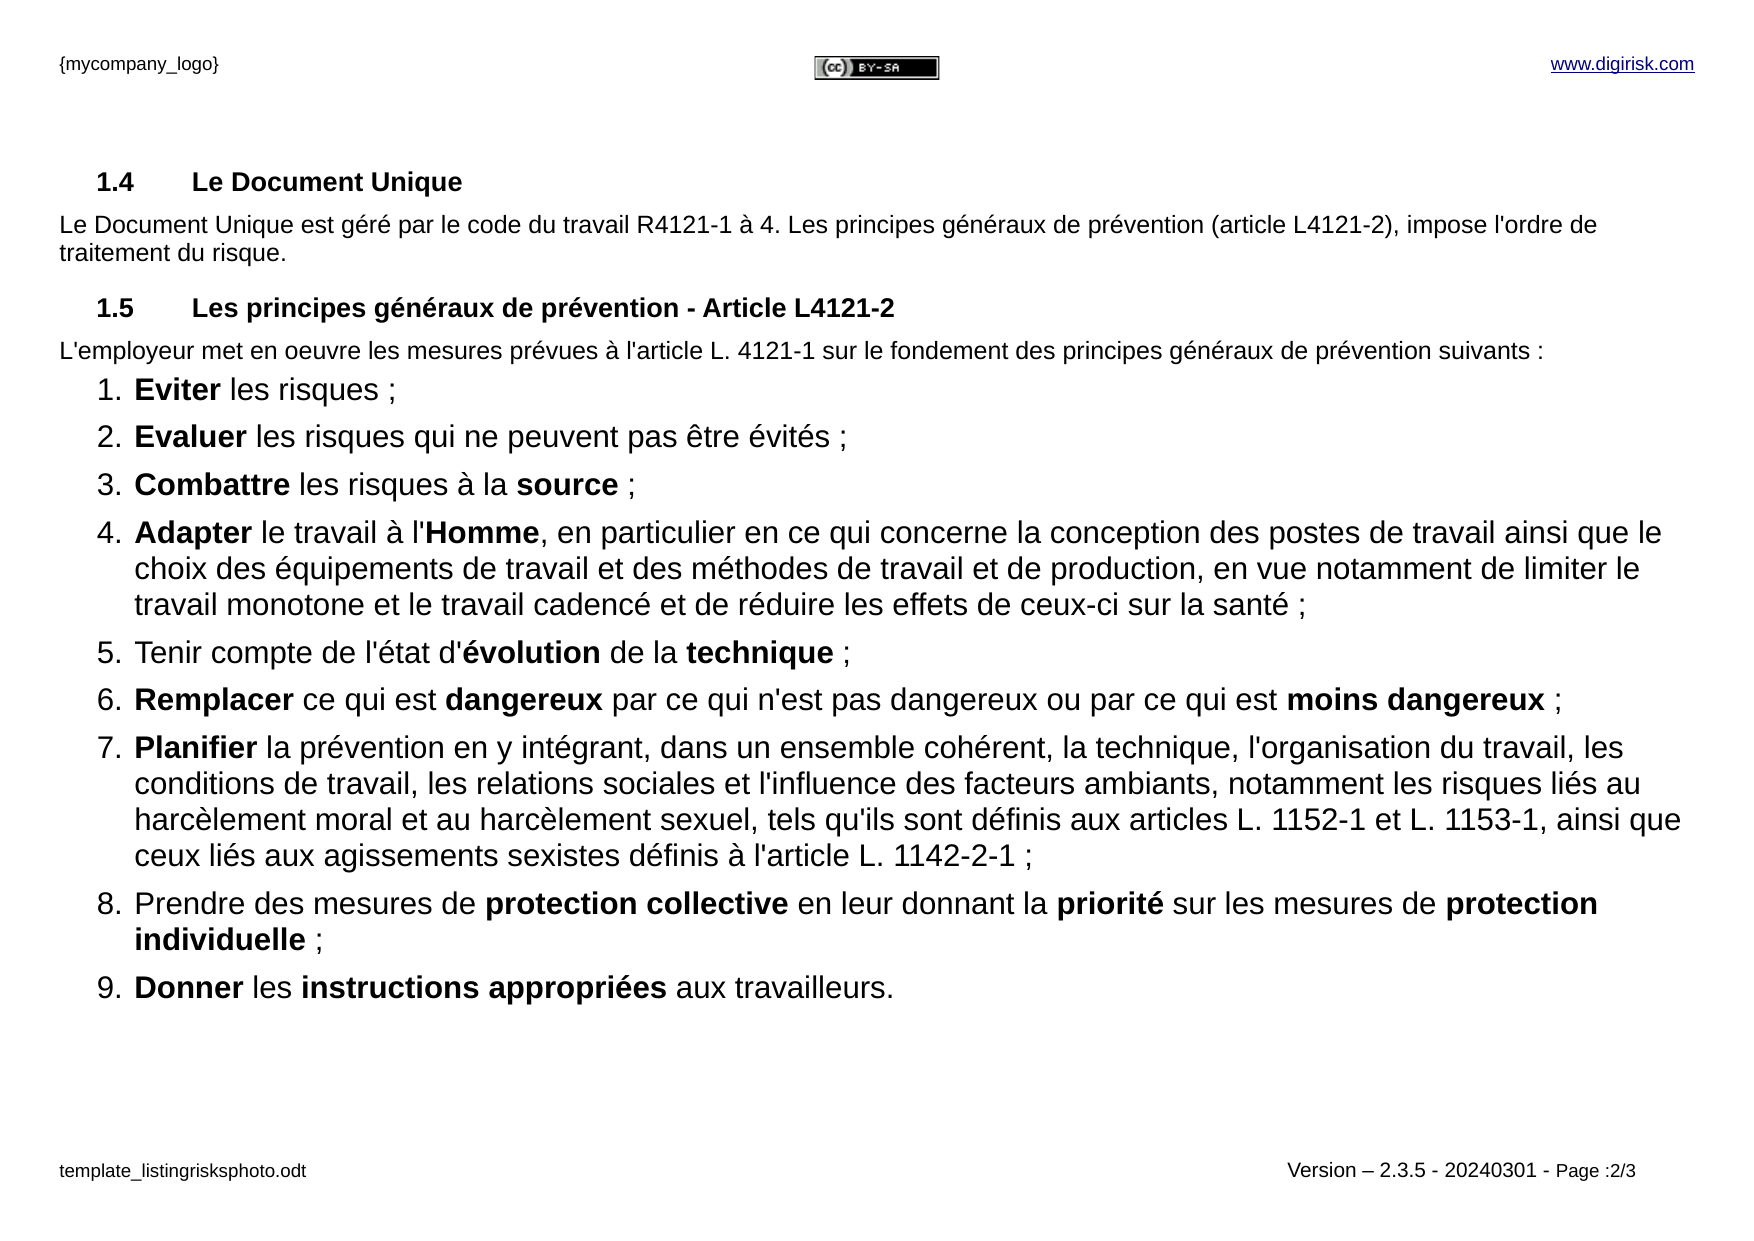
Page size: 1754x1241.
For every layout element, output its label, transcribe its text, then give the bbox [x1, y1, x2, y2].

picture [814, 56, 940, 80]
list Adapter le travail à l'Homme, en particulier en ce qui concerne la conception des postes de travail ainsi que le choix des équipements de travail et des méthodes de travail et de production, en vue notamment de limiter le travail monotone et le travail cadencé et de réduire les effets de ceux-ci sur la santé ; [97, 514, 1695, 622]
list Prendre des mesures de protection collective en leur donnant la priorité sur les mesures de protection individuelle ; [97, 885, 1695, 957]
text L'employeur met en oeuvre les mesures prévues à l'article L. 4121-1 sur le fondement des principes généraux de prévention suivants : [59, 336, 1695, 364]
list Tenir compte de l'état d'évolution de la technique ; [97, 634, 1695, 669]
subtitle Les principes généraux de prévention - Article L4121-2 [89, 292, 1695, 323]
list Combattre les risques à la source ; [97, 466, 1695, 502]
list Eviter les risques ; [97, 371, 1695, 406]
list Planifier la prévention en y intégrant, dans un ensemble cohérent, la technique, l'organisation du travail, les conditions de travail, les relations sociales et l'influence des facteurs ambiants, notamment les risques liés au harcèlement moral et au harcèlement sexuel, tels qu'ils sont définis aux articles L. 1152-1 et L. 1153-1, ainsi que ceux liés aux agissements sexistes définis à l'article L. 1142-2-1 ; [97, 729, 1695, 873]
subtitle Le Document Unique [89, 166, 1695, 197]
list Remplacer ce qui est dangereux par ce qui n'est pas dangereux ou par ce qui est moins dangereux ; [97, 681, 1695, 717]
text Le Document Unique est géré par le code du travail R4121-1 à 4. Les principes généraux de prévention (article L4121-2), impose l'ordre de traitement du risque. [59, 209, 1695, 267]
list Donner les instructions appropriées aux travailleurs. [97, 969, 1695, 1004]
list Evaluer les risques qui ne peuvent pas être évités ; [97, 418, 1695, 454]
